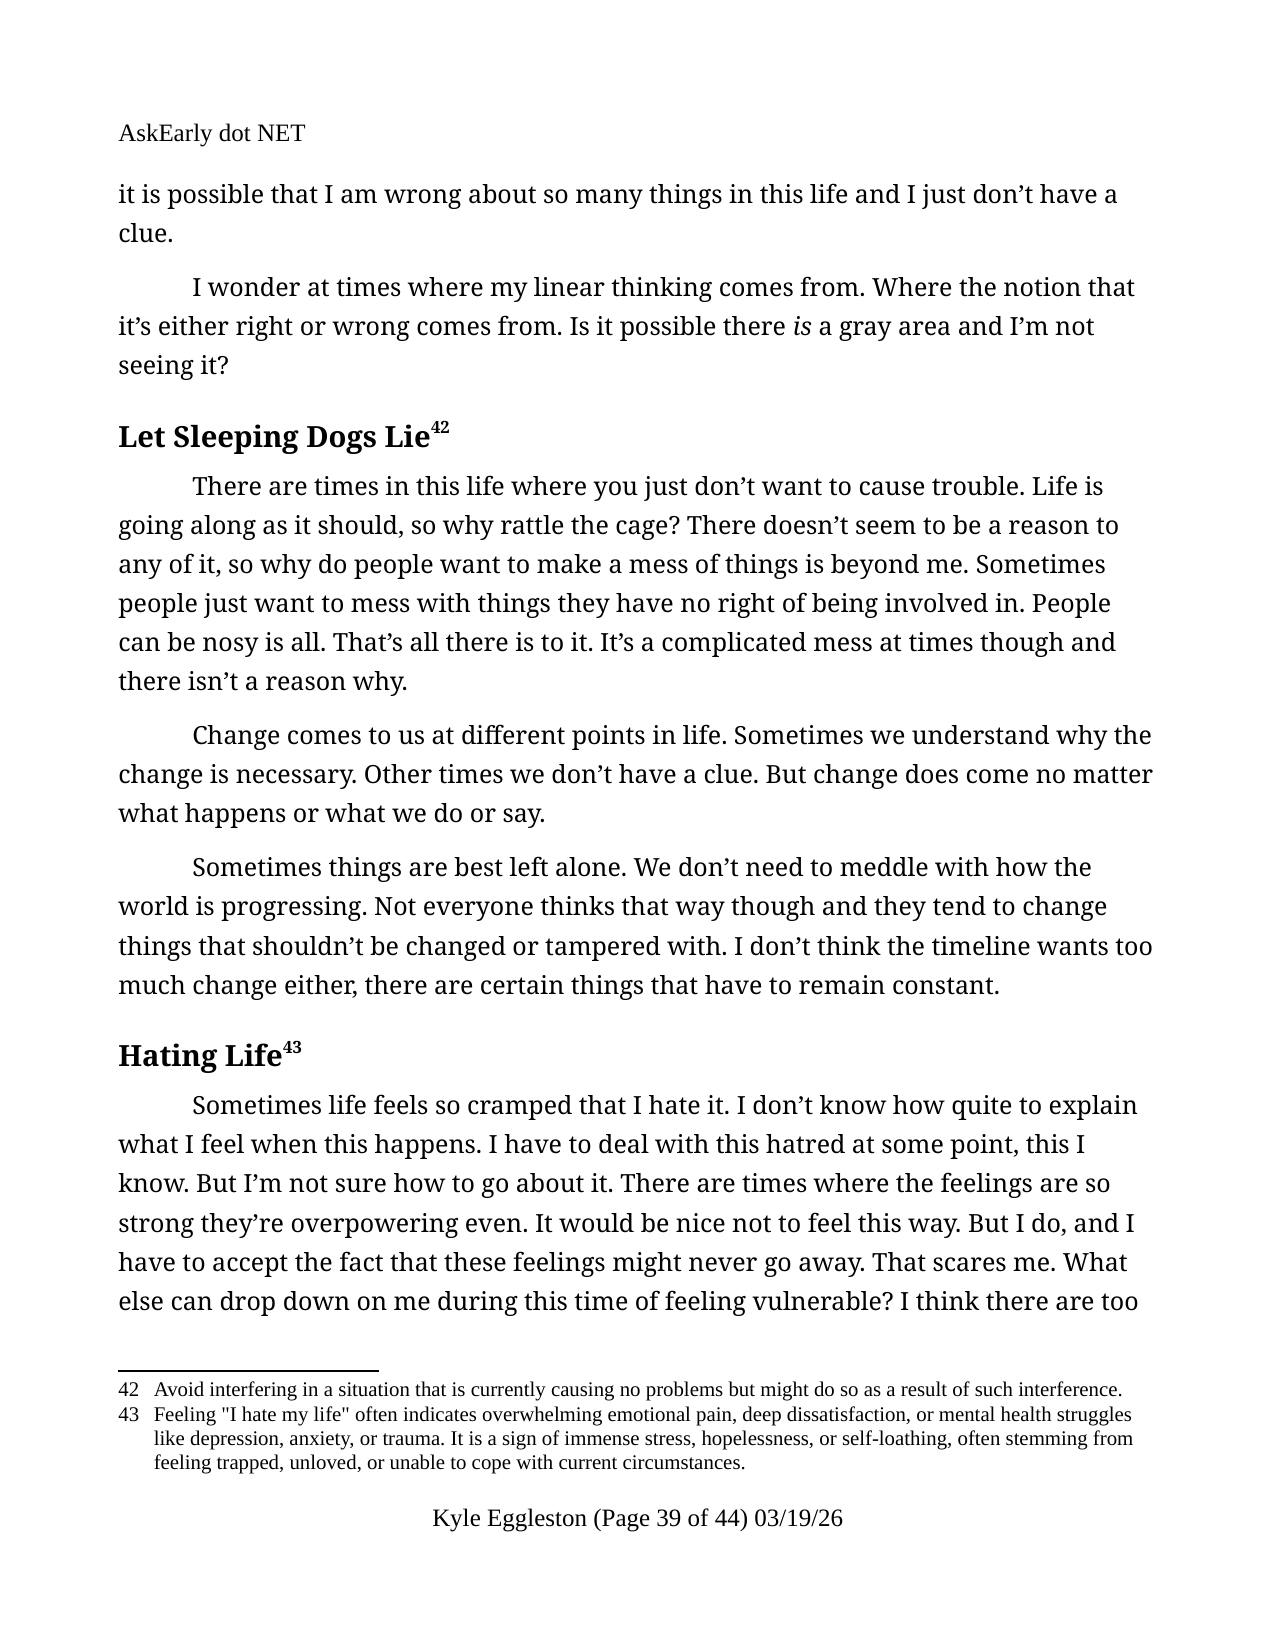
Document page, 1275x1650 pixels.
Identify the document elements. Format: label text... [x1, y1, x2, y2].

text Sometimes life feels so cramped that I hate it. I don’t know how quite to explain what I feel when this happens. I have to deal with this hatred at some point, this I know. But I’m not sure how to go about it. There are times where the feelings are so strong they’re overpowering even. It would be nice not to feel this way. But I do, and I have to accept the fact that these feelings might never go away. That scares me. What else can drop down on me during this time of feeling vulnerable? I think there are too [118, 1088, 1157, 1318]
text There are times in this life where you just don’t want to cause trouble. Life is going along as it should, so why rattle the cage? There doesn’t seem to be a reason to any of it, so why do people want to make a mess of things is beyond me. Sometimes people just want to mess with things they have no right of being involved in. People can be nosy is all. That’s all there is to it. It’s a complicated mess at times though and there isn’t a reason why. [118, 468, 1157, 698]
text I wonder at times where my linear thinking comes from. Where the notion that it’s either right or wrong comes from. Is it possible there is a gray area and I’m not seeing it? [118, 269, 1157, 382]
text Sometimes things are best left alone. We don’t need to meddle with how the world is progressing. Not everyone thinks that way though and they tend to change things that shouldn’t be changed or tampered with. I don’t think the timeline wants too much change either, there are certain things that have to remain constant. [118, 850, 1157, 1001]
text Feeling "I hate my life" often indicates overwhelming emotional pain, deep dissatisfaction, or mental health struggles like depression, anxiety, or trauma. It is a sign of immense stress, hopelessness, or self-loathing, often stemming from feeling trapped, unloved, or unable to cope with current circumstances. [118, 1401, 1157, 1474]
text Avoid interfering in a situation that is currently causing no problems but might do so as a result of such interference. [118, 1377, 1157, 1401]
subtitle Let Sleeping Dogs Lie [118, 416, 1157, 456]
text it is possible that I am wrong about so many things in this life and I just don’t have a clue. [118, 176, 1157, 249]
subtitle Hating Life [118, 1036, 1157, 1075]
text Change comes to us at different points in life. Sometimes we understand why the change is necessary. Other times we don’t have a clue. But change does come no matter what happens or what we do or say. [118, 718, 1157, 830]
